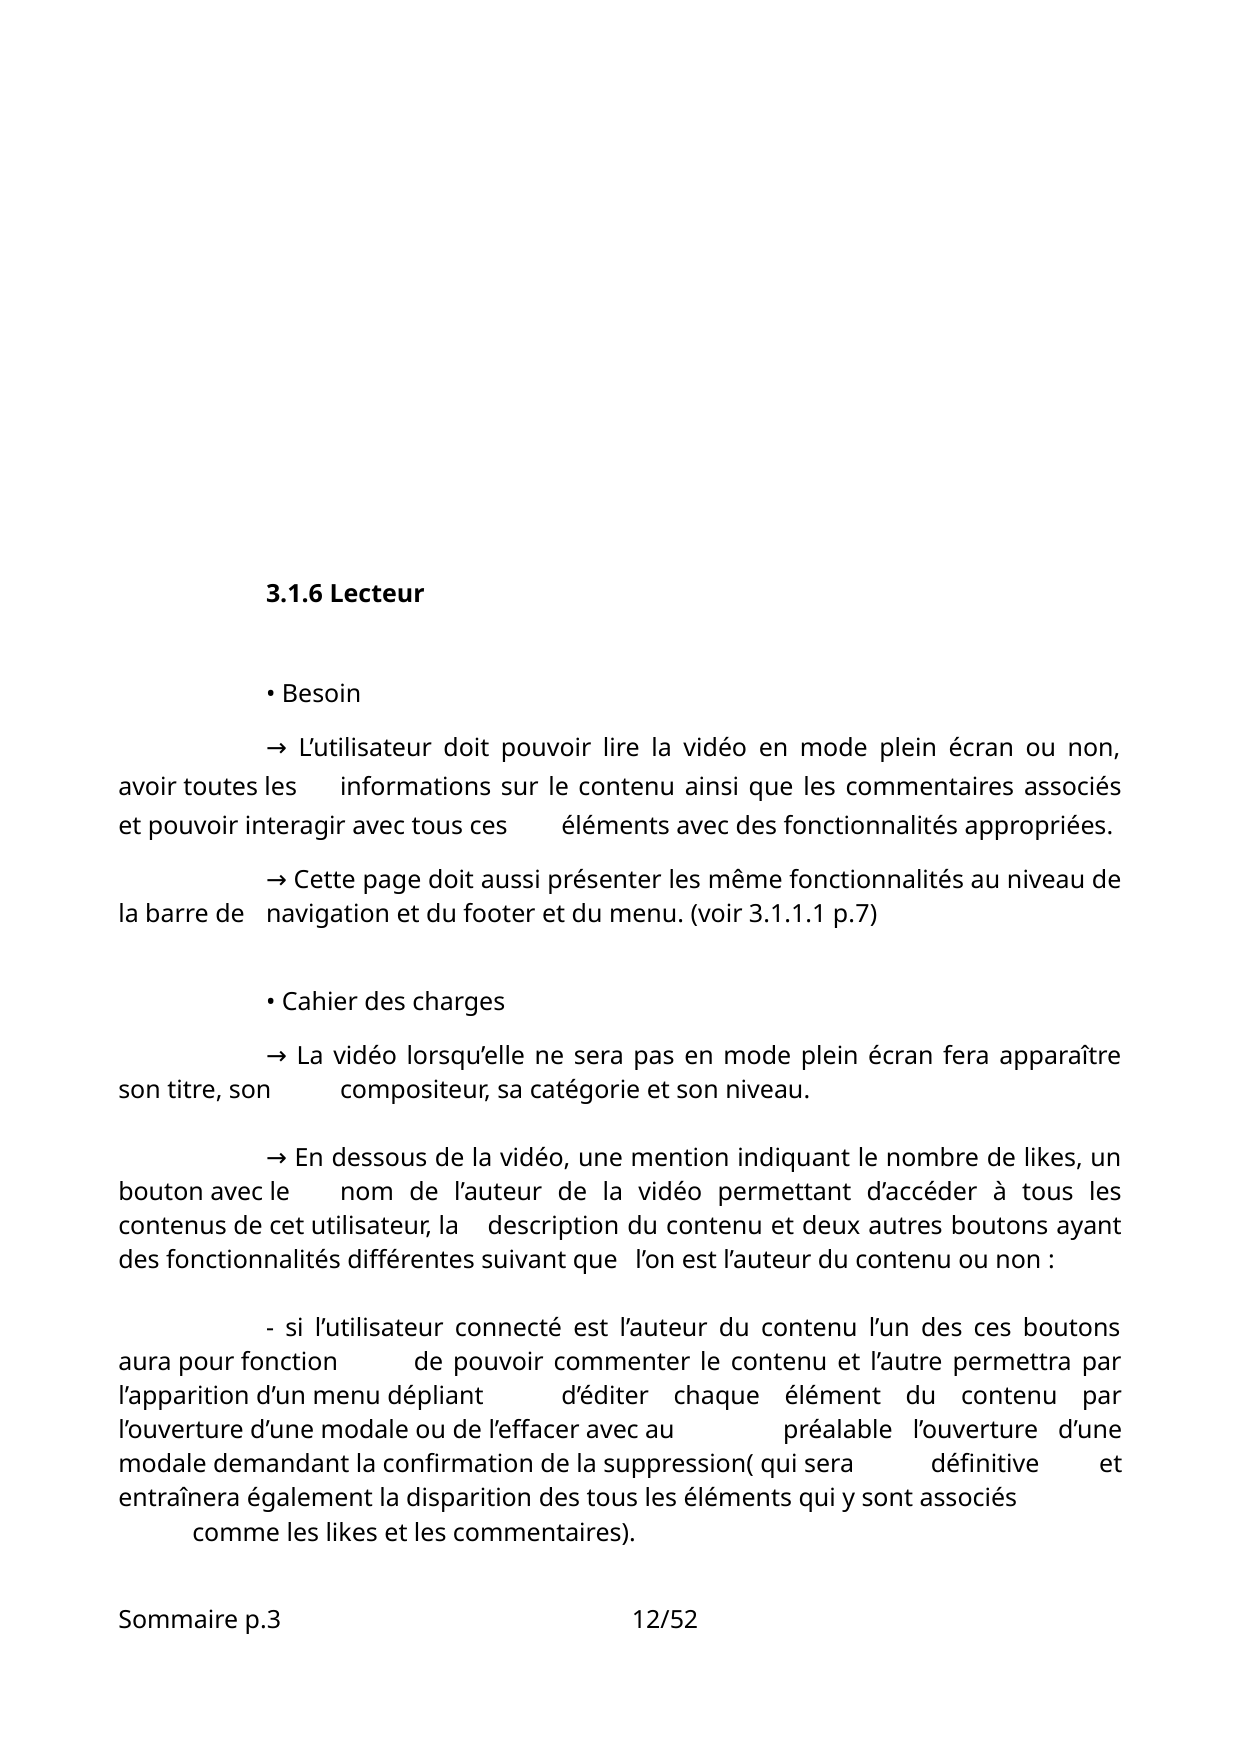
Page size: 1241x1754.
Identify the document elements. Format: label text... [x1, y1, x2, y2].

subtitle 3.1.6 Lecteur [118, 576, 1122, 609]
text • Besoin [118, 676, 1122, 710]
text → La vidéo lorsqu’elle ne sera pas en mode plein écran fera apparaître son titre, son compositeur, sa catégorie et son niveau. [118, 1037, 1122, 1105]
text → L’utilisateur doit pouvoir lire la vidéo en mode plein écran ou non, avoir toutes les informations sur le contenu ainsi que les commentaires associés et pouvoir interagir avec tous ces éléments avec des fonctionnalités appropriées. [118, 729, 1122, 842]
text - si l’utilisateur connecté est l’auteur du contenu l’un des ces boutons aura pour fonction de pouvoir commenter le contenu et l’autre permettra par l’apparition d’un menu dépliant d’éditer chaque élément du contenu par l’ouverture d’une modale ou de l’effacer avec au préalable l’ouverture d’une modale demandant la confirmation de la suppression( qui sera définitive et entraînera également la disparition des tous les éléments qui y sont associés comme les likes et les commentaires). [118, 1310, 1122, 1548]
text • Cahier des charges [118, 983, 1122, 1018]
text → Cette page doit aussi présenter les même fonctionnalités au niveau de la barre de navigation et du footer et du menu. (voir 3.1.1.1 p.7) [118, 862, 1122, 930]
text → En dessous de la vidéo, une mention indiquant le nombre de likes, un bouton avec le nom de l’auteur de la vidéo permettant d’accéder à tous les contenus de cet utilisateur, la description du contenu et deux autres boutons ayant des fonctionnalités différentes suivant que l’on est l’auteur du contenu ou non : [118, 1139, 1122, 1276]
